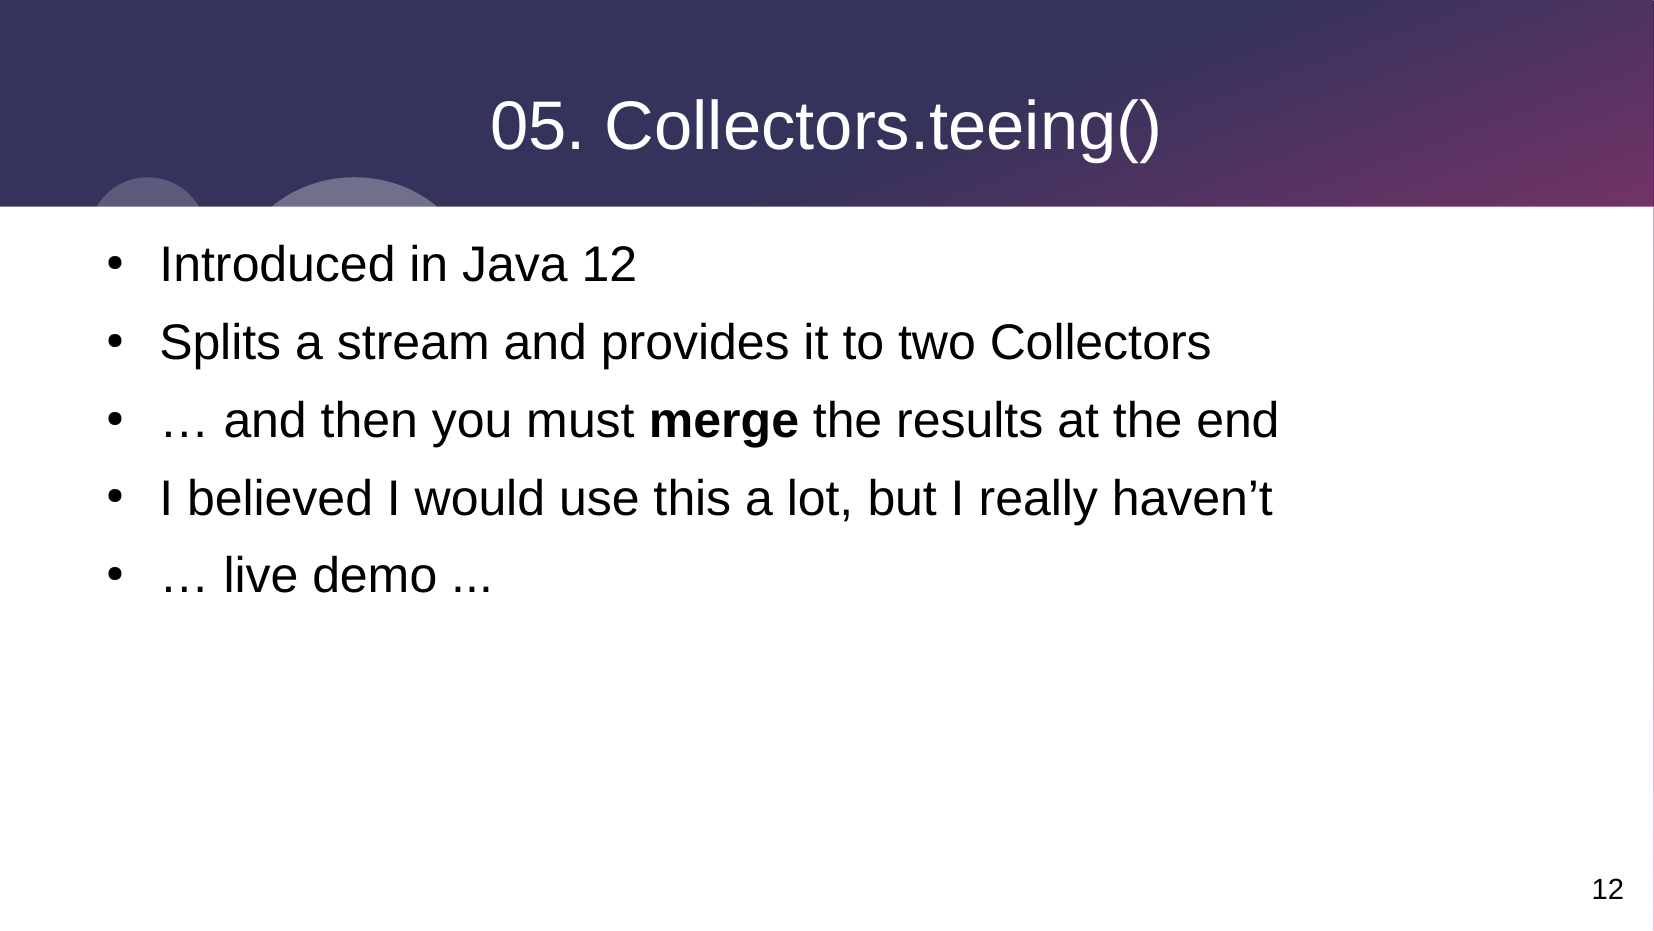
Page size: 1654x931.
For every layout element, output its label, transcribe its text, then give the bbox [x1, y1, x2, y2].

list Introduced in Java 12 Splits a stream and provides it to two Collectors … and then you must merge the results at the end I believed I would use this a lot, but I really haven’t … live demo ... [88, 236, 1565, 827]
title 05. Collectors.teeing() [88, 44, 1565, 207]
